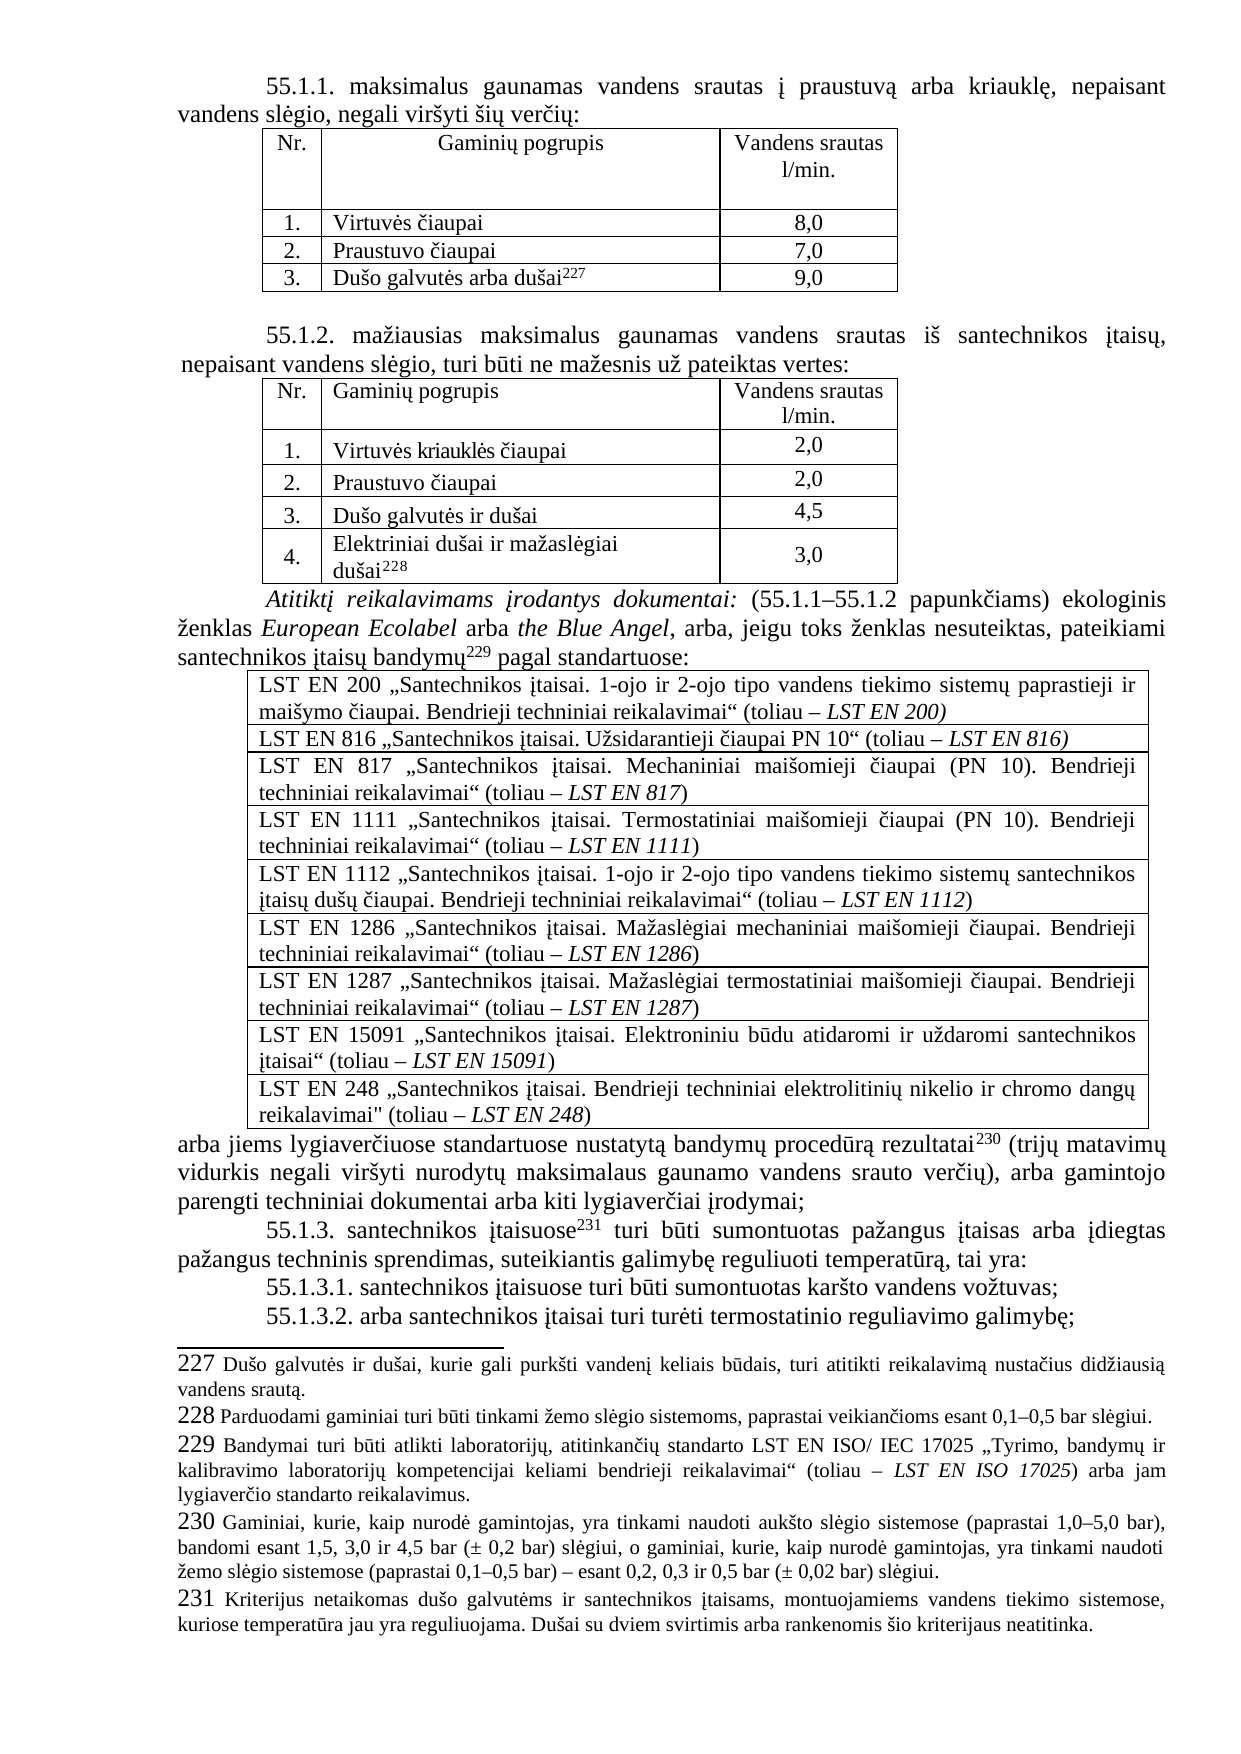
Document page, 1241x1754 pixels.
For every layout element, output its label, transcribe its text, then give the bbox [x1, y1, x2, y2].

table_header Nr. [263, 129, 321, 208]
table_header Vandens srautas l/min. [721, 379, 897, 429]
table_cell 3. [263, 264, 321, 291]
table_header Gaminių pogrupis [322, 379, 719, 429]
table_cell Praustuvo čiaupai [322, 237, 719, 263]
table_cell 3,0 [721, 529, 897, 583]
table_cell LST EN 1286 „Santechnikos įtaisai. Mažaslėgiai mechaniniai maišomieji čiaupai. Bendrieji techniniai reikalavimai“ (toliau – LST EN 1286) [248, 914, 1148, 966]
table_cell LST EN 1111 „Santechnikos įtaisai. Termostatiniai maišomieji čiaupai (PN 10). Bendrieji techniniai reikalavimai“ (toliau – LST EN 1111) [248, 806, 1148, 859]
table_cell 2. [263, 465, 321, 496]
table_header Vandens srautas l/min. [721, 129, 897, 208]
table_cell Dušo galvutės arba dušai [322, 264, 719, 291]
text 55.1.2. mažiausias maksimalus gaunamas vandens srautas iš santechnikos įtaisų, nepaisant vandens slėgio, turi būti ne mažesnis už pateiktas vertes: [181, 320, 1166, 378]
table_cell 7,0 [721, 237, 897, 263]
table_cell LST EN 817 „Santechnikos įtaisai. Mechaniniai maišomieji čiaupai (PN 10). Bendrieji techniniai reikalavimai“ (toliau – LST EN 817) [248, 753, 1148, 805]
table_header Gaminių pogrupis [322, 129, 719, 208]
table_cell Virtuvės kriauklės čiaupai [322, 430, 719, 464]
table_header LST EN 200 „Santechnikos įtaisai. 1-ojo ir 2-ojo tipo vandens tiekimo sistemų paprastieji ir maišymo čiaupai. Bendrieji techniniai reikalavimai“ (toliau – LST EN 200) [248, 671, 1148, 724]
text 55.1.3.1. santechnikos įtaisuose turi būti sumontuotas karšto vandens vožtuvas; [177, 1272, 1166, 1301]
text Bandymai turi būti atlikti laboratorijų, atitinkančių standarto LST EN ISO/ IEC 17025 „Tyrimo, bandymų ir kalibravimo laboratorijų kompetencijai keliami bendrieji reikalavimai“ (toliau – LST EN ISO 17025) arba jam lygiaverčio standarto reikalavimus. [177, 1429, 1166, 1506]
table_cell 4,5 [721, 497, 897, 528]
table_cell LST EN 816 „Santechnikos įtaisai. Užsidarantieji čiaupai PN 10“ (toliau – LST EN 816) [248, 725, 1148, 751]
table_cell 1. [263, 430, 321, 464]
text arba jiems lygiaverčiuose standartuose nustatytą bandymų procedūrą rezultatai (trijų matavimų vidurkis negali viršyti nurodytų maksimalaus gaunamo vandens srauto verčių), arba gamintojo parengti techniniai dokumentai arba kiti lygiaverčiai įrodymai; [177, 1129, 1166, 1215]
table_cell LST EN 15091 „Santechnikos įtaisai. Elektroniniu būdu atidaromi ir uždaromi santechnikos įtaisai“ (toliau – LST EN 15091) [248, 1021, 1148, 1074]
table_cell 9,0 [721, 264, 897, 291]
table_cell 2,0 [721, 430, 897, 464]
table_cell 3. [263, 497, 321, 528]
table_cell 2. [263, 237, 321, 263]
text 55.1.3. santechnikos įtaisuose turi būti sumontuotas pažangus įtaisas arba įdiegtas pažangus techninis sprendimas, suteikiantis galimybę reguliuoti temperatūrą, tai yra: [177, 1215, 1166, 1272]
table_cell Elektriniai dušai ir mažaslėgiai dušai [322, 529, 719, 583]
text Kriterijus netaikomas dušo galvutėms ir santechnikos įtaisams, montuojamiems vandens tiekimo sistemose, kuriose temperatūra jau yra reguliuojama. Dušai su dviem svirtimis arba rankenomis šio kriterijaus neatitinka. [177, 1583, 1166, 1636]
table_header Nr. [263, 379, 321, 429]
text 55.1.3.2. arba santechnikos įtaisai turi turėti termostatinio reguliavimo galimybę; [177, 1301, 1166, 1330]
text 55.1.1. maksimalus gaunamas vandens srautas į praustuvą arba kriauklę, nepaisant vandens slėgio, negali viršyti šių verčių: [177, 71, 1166, 128]
table_cell Praustuvo čiaupai [322, 465, 719, 496]
text Gaminiai, kurie, kaip nurodė gamintojas, yra tinkami naudoti aukšto slėgio sistemose (paprastai 1,0–5,0 bar), bandomi esant 1,5, 3,0 ir 4,5 bar (± 0,2 bar) slėgiui, o gaminiai, kurie, kaip nurodė gamintojas, yra tinkami naudoti žemo slėgio sistemose (paprastai 0,1–0,5 bar) – esant 0,2, 0,3 ir 0,5 bar (± 0,02 bar) slėgiui. [177, 1506, 1166, 1583]
table_cell LST EN 1112 „Santechnikos įtaisai. 1-ojo ir 2-ojo tipo vandens tiekimo sistemų santechnikos įtaisų dušų čiaupai. Bendrieji techniniai reikalavimai“ (toliau – LST EN 1112) [248, 860, 1148, 913]
table_cell LST EN 248 „Santechnikos įtaisai. Bendrieji techniniai elektrolitinių nikelio ir chromo dangų reikalavimai" (toliau – LST EN 248) [248, 1075, 1148, 1128]
table_cell 4. [263, 529, 321, 583]
table_cell Virtuvės čiaupai [322, 210, 719, 236]
table_cell 1. [263, 210, 321, 236]
text Atitiktį reikalavimams įrodantys dokumentai: (55.1.1–55.1.2 papunkčiams) ekologinis ženklas European Ecolabel arba the Blue Angel, arba, jeigu toks ženklas nesuteiktas, pateikiami santechnikos įtaisų bandymų pagal standartuose: [177, 584, 1166, 670]
table_cell Dušo galvutės ir dušai [322, 497, 719, 528]
table_cell 2,0 [721, 465, 897, 496]
table_cell LST EN 1287 „Santechnikos įtaisai. Mažaslėgiai termostatiniai maišomieji čiaupai. Bendrieji techniniai reikalavimai“ (toliau – LST EN 1287) [248, 968, 1148, 1020]
table_cell 8,0 [721, 210, 897, 236]
